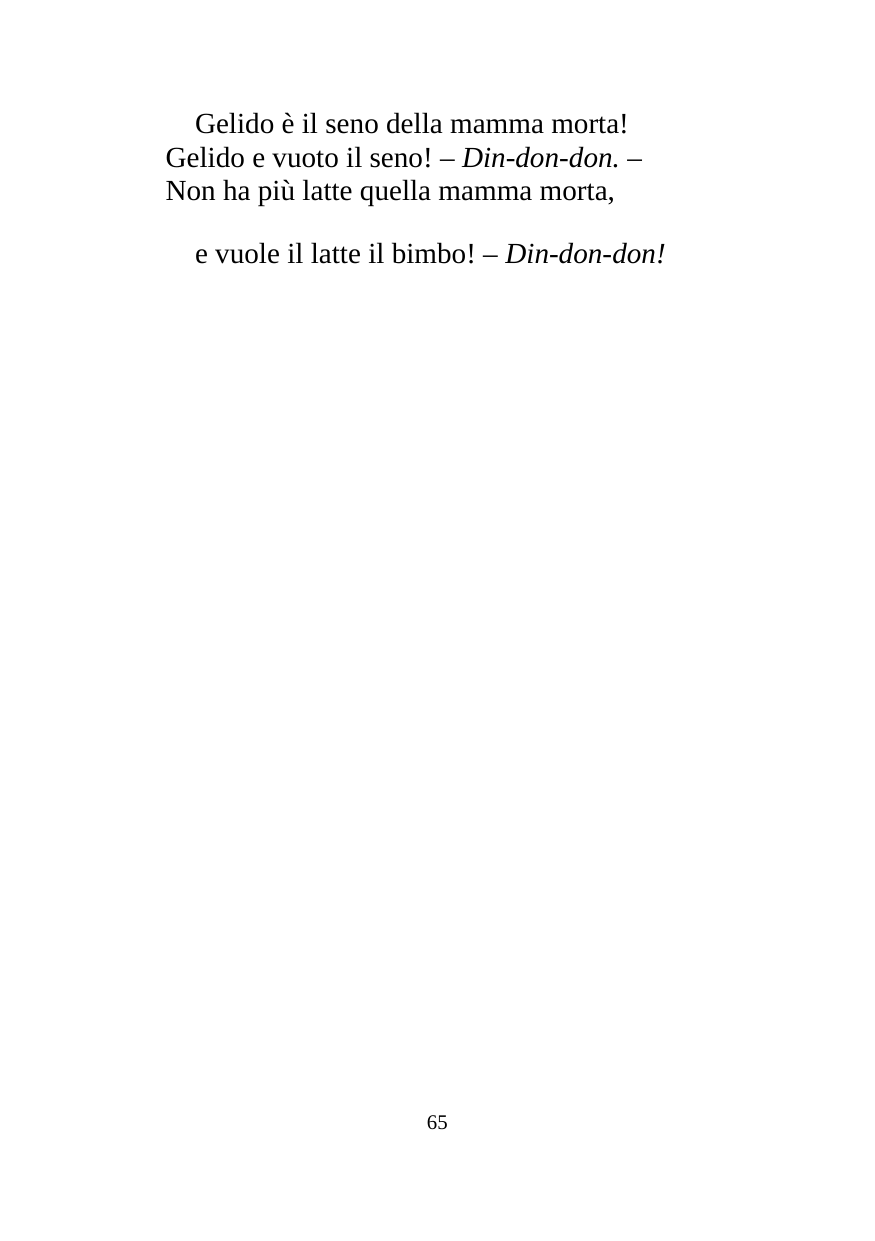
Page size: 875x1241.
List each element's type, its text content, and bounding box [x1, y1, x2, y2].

text e vuole il latte il bimbo! – Din-don-don! [165, 236, 768, 270]
text Gelido è il seno della mamma morta! Gelido e vuoto il seno! – Din-don-don. – Non ha più latte quella mamma morta, [165, 106, 768, 207]
